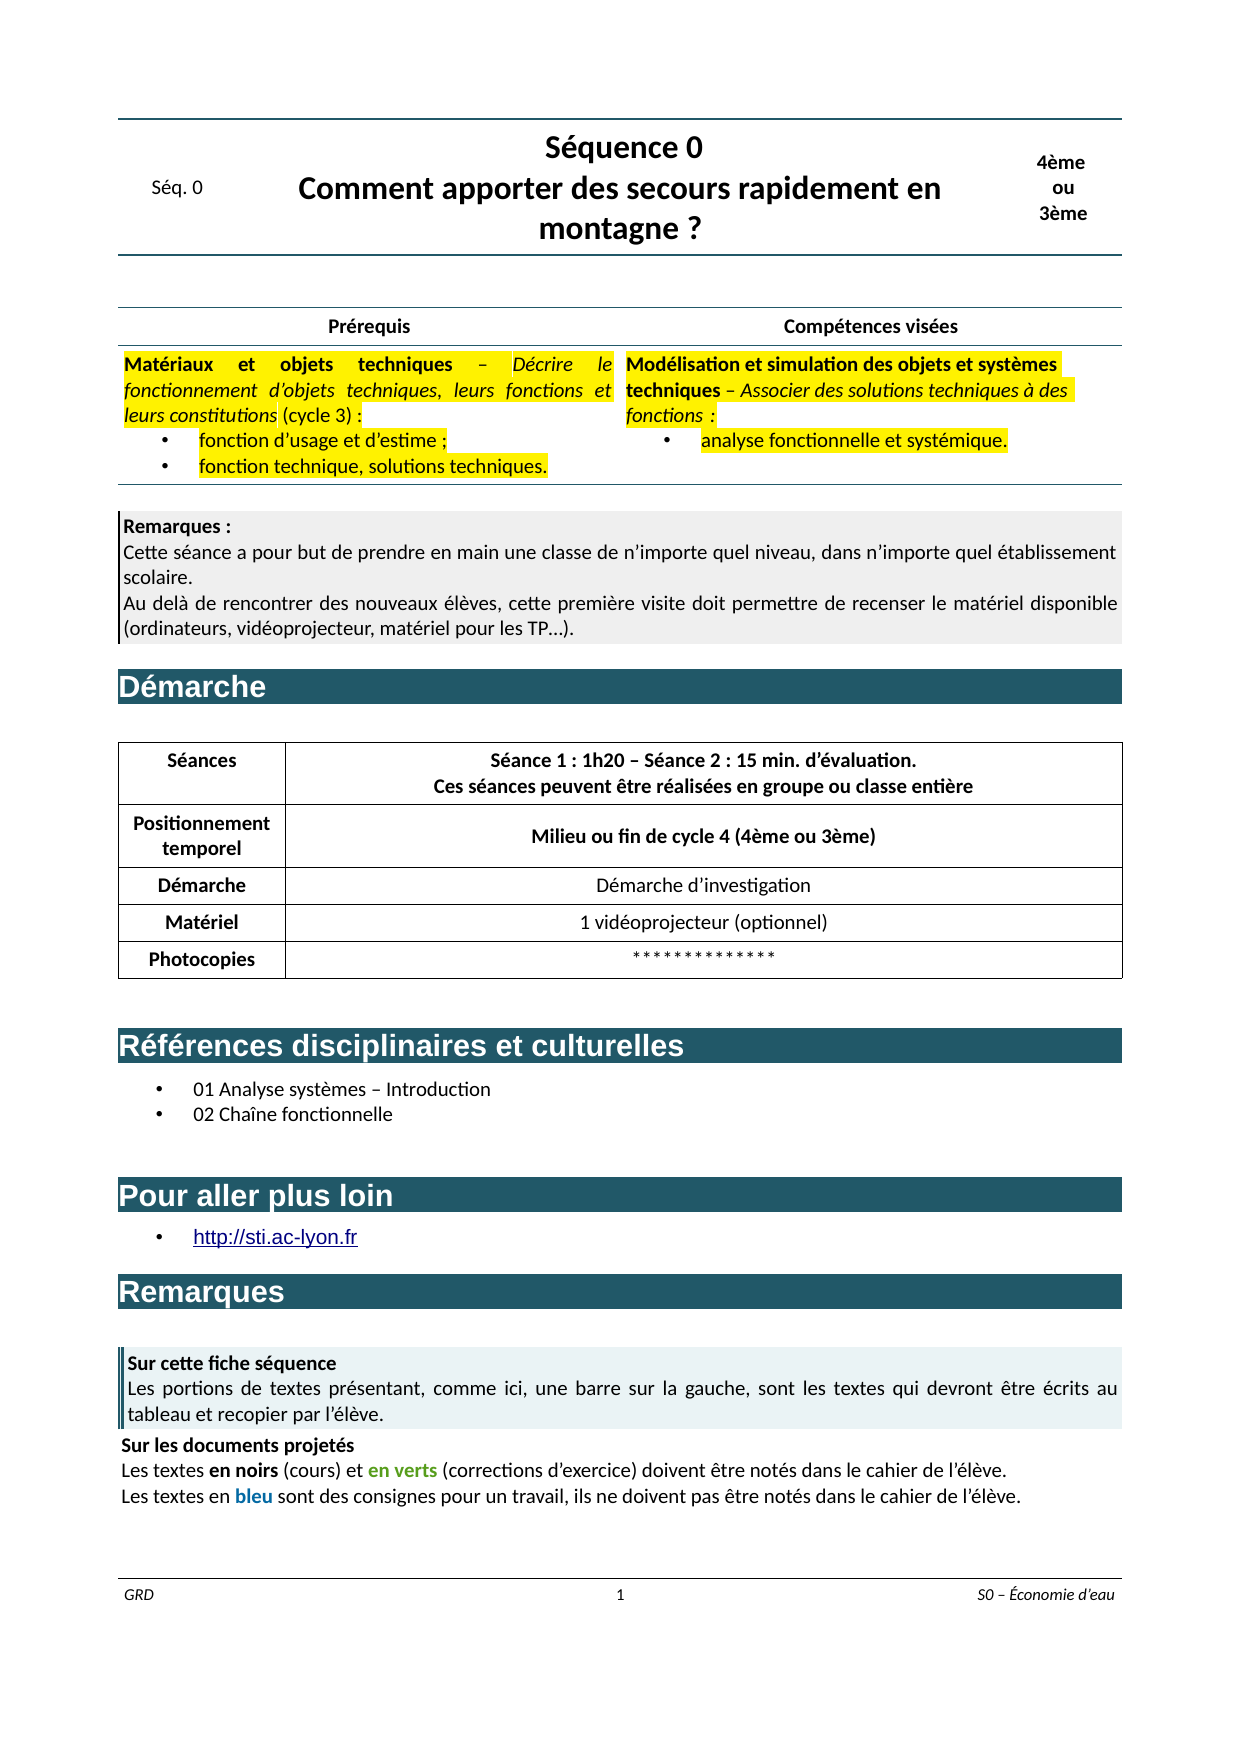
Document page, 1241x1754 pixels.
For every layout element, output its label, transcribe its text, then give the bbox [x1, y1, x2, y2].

table_cell Positionnement temporel [119, 805, 285, 867]
table_cell Démarche [119, 868, 285, 904]
text Les portions de textes présentant, comme ici, une barre sur la gauche, sont les textes qui devront être écrits au tableau et recopier par l’élève. [124, 1376, 1122, 1429]
table_cell Modélisation et simulation des objets et systèmes techniques – Associer des solutions techniques à des fonctions : analyse fonctionnelle et systémique. [620, 346, 1122, 484]
table_cell Photocopies [119, 942, 285, 978]
table_header 4ème ou 3ème [1004, 120, 1122, 254]
subtitle Pour aller plus loin [118, 1177, 1122, 1212]
table_cell Milieu ou fin de cycle 4 (4ème ou 3ème) [286, 805, 1122, 867]
list 02 Chaîne fonctionnelle [156, 1101, 1122, 1127]
text Cette séance a pour but de prendre en main une classe de n’importe quel niveau, dans n’importe quel établissement scolaire. [120, 539, 1122, 590]
text Sur les documents projetés [118, 1429, 1122, 1458]
table_header Séquence 0 Comment apporter des secours rapidement en montagne ? [236, 120, 1004, 254]
table_cell Démarche d’investigation [286, 868, 1122, 904]
table_header Séq. 0 [118, 120, 236, 254]
list 01 Analyse systèmes – Introduction [156, 1076, 1122, 1101]
subtitle Démarche [118, 669, 1122, 704]
text Les textes en bleu sont des consignes pour un travail, ils ne doivent pas être notés dans le cahier de l’élève. [118, 1483, 1122, 1511]
text Remarques : [120, 511, 1122, 539]
subtitle Références disciplinaires et culturelles [118, 1028, 1122, 1063]
table_header Compétences visées [620, 308, 1122, 345]
table_header Séance 1 : 1h20 – Séance 2 : 15 min. d’évaluation. Ces séances peuvent être réalisées en groupe ou classe entière [286, 743, 1122, 804]
text Les textes en noirs (cours) et en verts (corrections d’exercice) doivent être notés dans le cahier de l’élève. [118, 1458, 1122, 1483]
table_cell Matériaux et objets techniques – Décrire le fonctionnement d’objets techniques, leurs fonctions et leurs constitutions (cycle 3) : fonction d’usage et d’estime ; fonction technique, solutions techniques. [118, 346, 620, 484]
table_cell ************** [286, 942, 1122, 978]
list http://sti.ac-lyon.fr [156, 1225, 1122, 1249]
subtitle Remarques [118, 1274, 1122, 1309]
table_header Prérequis [118, 308, 620, 345]
table_header Séances [119, 743, 285, 804]
table_cell 1 vidéoprojecteur (optionnel) [286, 905, 1122, 941]
text Sur cette fiche séquence [124, 1347, 1122, 1376]
text Au delà de rencontrer des nouveaux élèves, cette première visite doit permettre de recenser le matériel disponible (ordinateurs, vidéoprojecteur, matériel pour les TP…). [120, 590, 1122, 644]
table_cell Matériel [119, 905, 285, 941]
